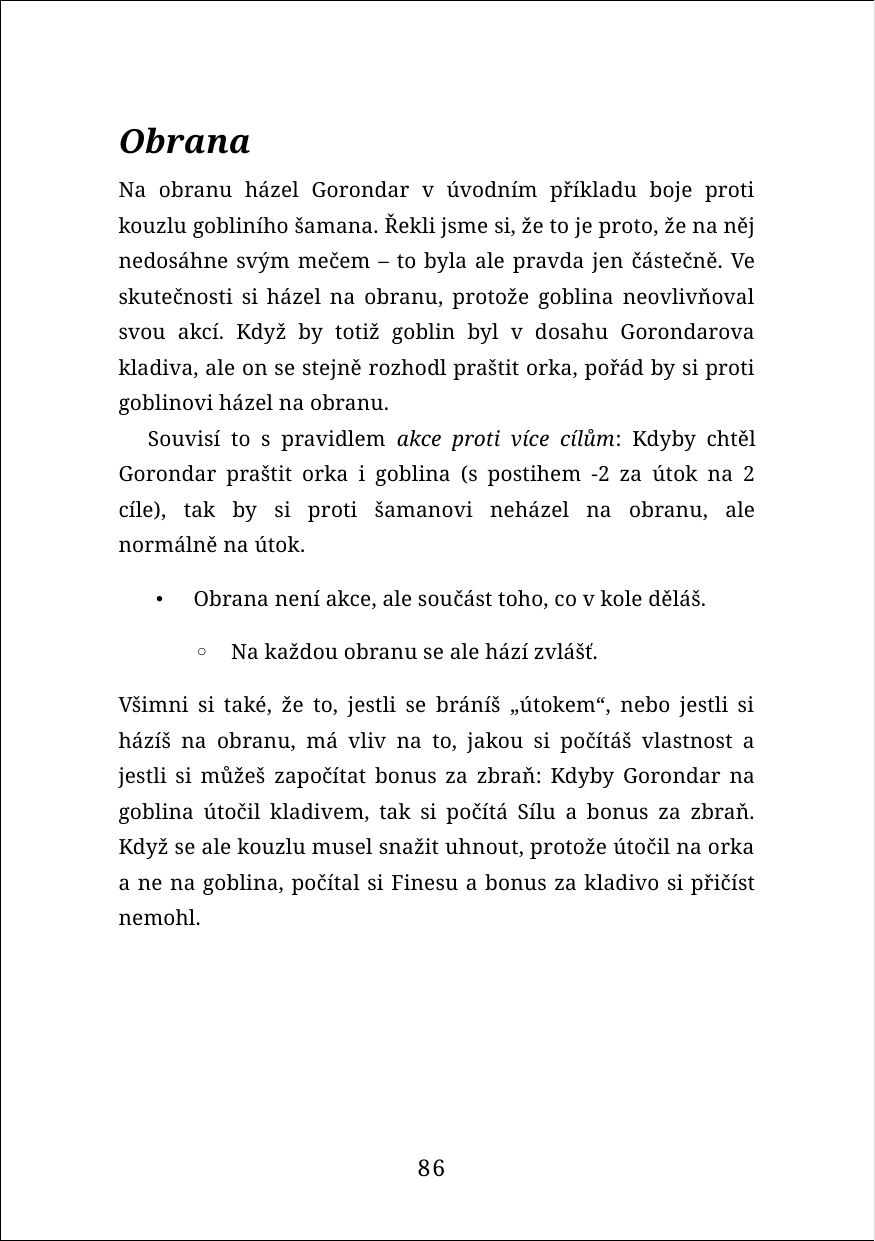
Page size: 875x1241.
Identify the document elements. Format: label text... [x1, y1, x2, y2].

list Obrana není akce, ale součást toho, co v kole děláš. [156, 584, 756, 612]
subtitle Obrana [118, 118, 756, 164]
text Na obranu házel Gorondar v úvodním příkladu boje proti kouzlu gobliního šamana. Řekli jsme si, že to je proto, že na něj nedosáhne svým mečem – to byla ale pravda jen částečně. Ve skutečnosti si házel na obranu, protože goblina neovlivňoval svou akcí. Když by totiž goblin byl v dosahu Gorondarova kladiva, ale on se stejně rozhodl praštit orka, pořád by si proti goblinovi házel na obranu. Souvisí to s pravidlem akce proti více cílům: Kdyby chtěl Gorondar praštit orka i goblina (s postihem -2 za útok na 2 cíle), tak by si proti šamanovi neházel na obranu, ale normálně na útok. [118, 175, 756, 559]
text Všimni si také, že to, jestli se bráníš „útokem“, nebo jestli si házíš na obranu, má vliv na to, jakou si počítáš vlastnost a jestli si můžeš započítat bonus za zbraň: Kdyby Gorondar na goblina útočil kladivem, tak si počítá Sílu a bonus za zbraň. Když se ale kouzlu musel snažit uhnout, protože útočil na orka a ne na goblina, počítal si Finesu a bonus za kladivo si přičíst nemohl. [118, 690, 756, 932]
list Na každou obranu se ale hází zvlášť. [193, 637, 756, 666]
